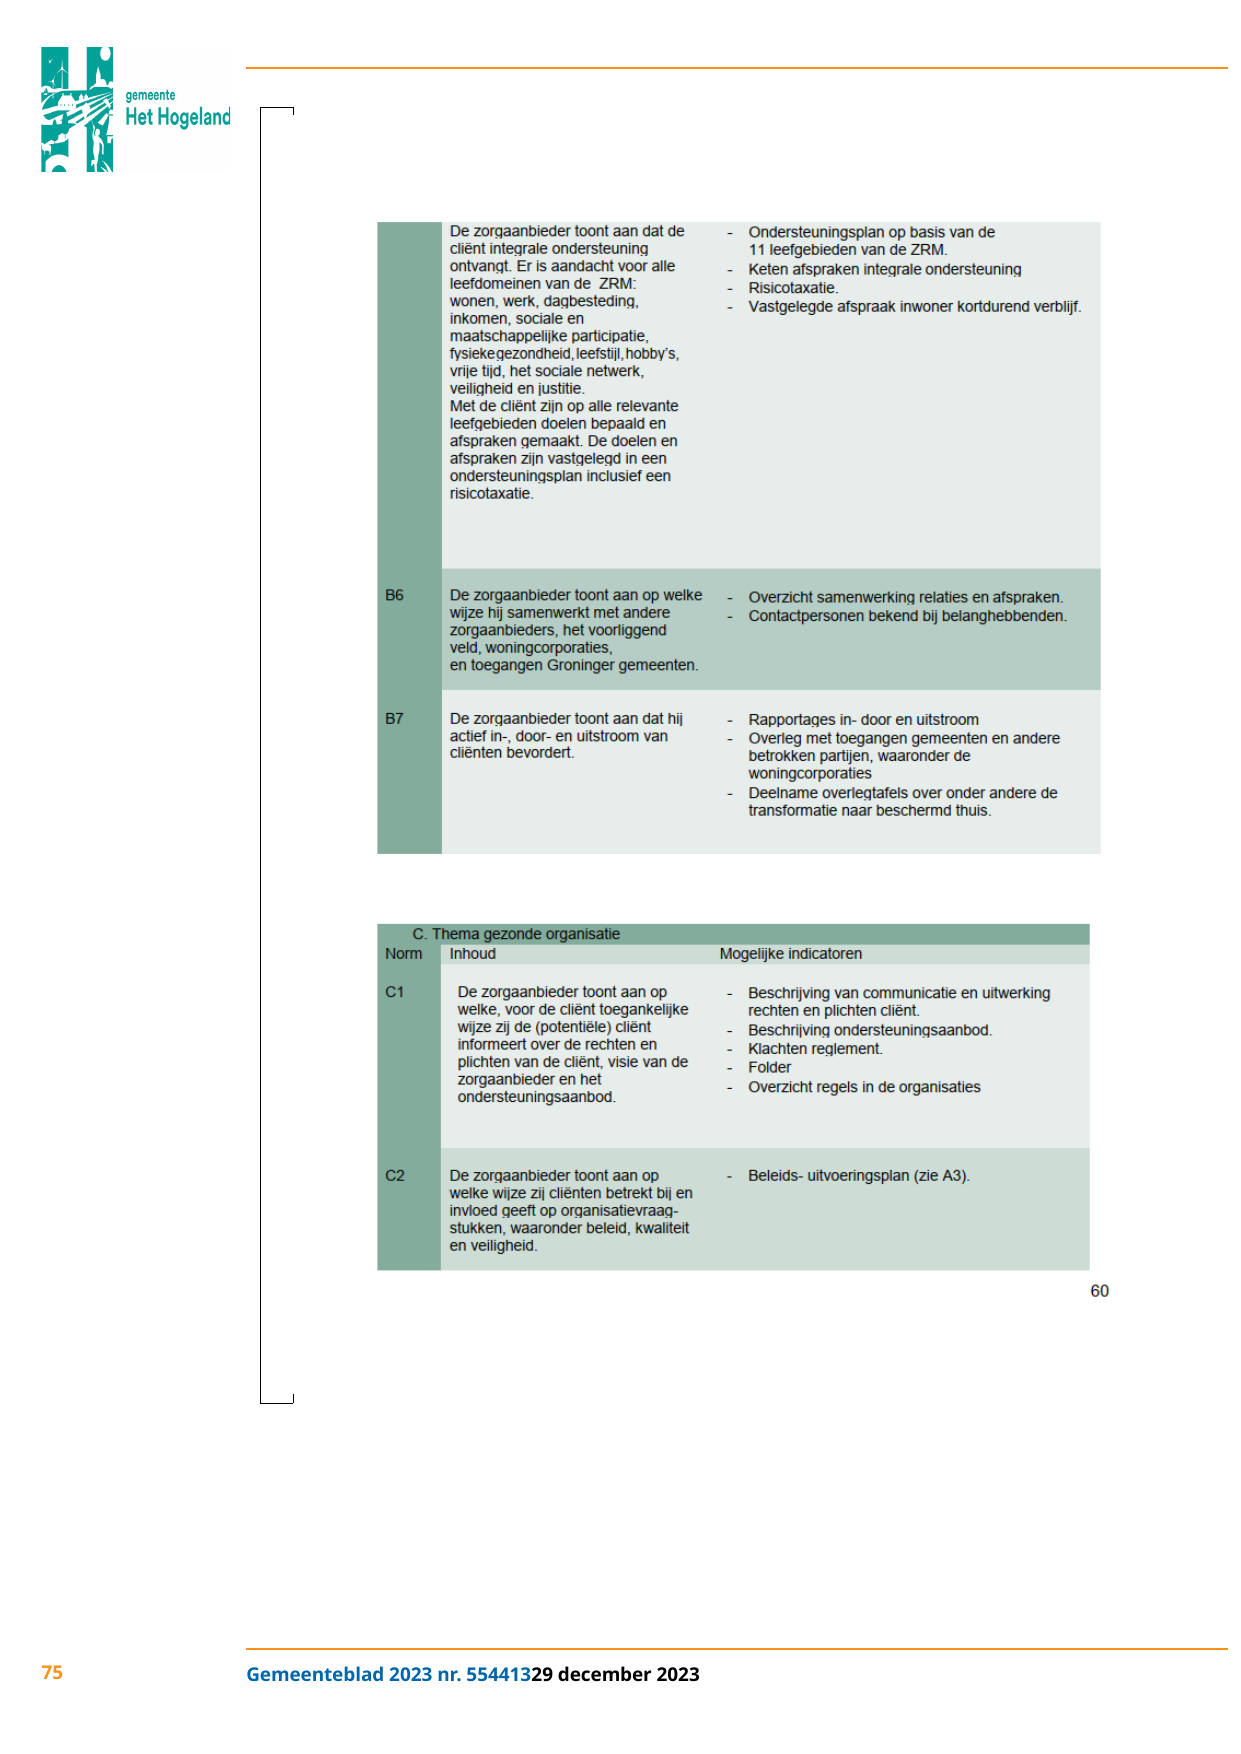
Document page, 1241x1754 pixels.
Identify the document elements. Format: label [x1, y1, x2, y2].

picture [41, 47, 231, 172]
picture [268, 115, 1173, 1394]
